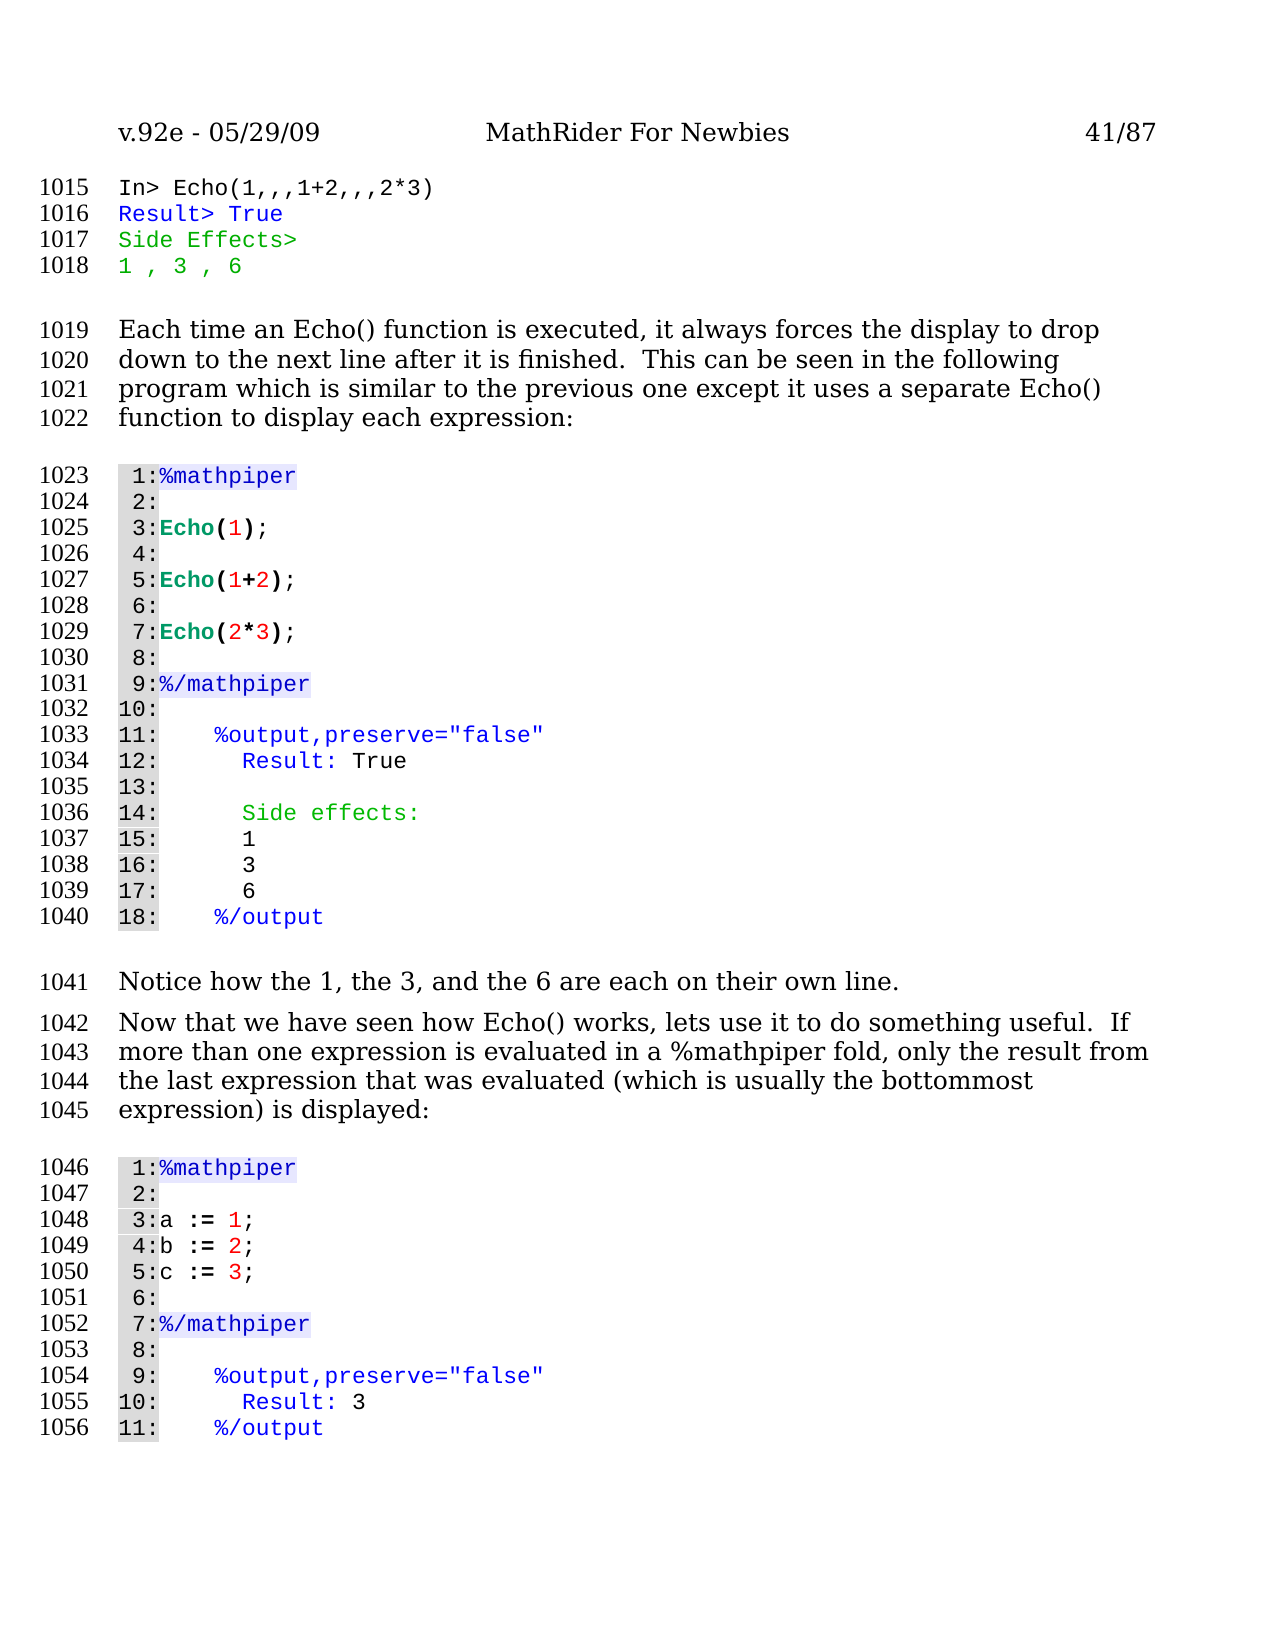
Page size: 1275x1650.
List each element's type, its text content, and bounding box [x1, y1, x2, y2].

text Side Effects> [118, 229, 1157, 254]
text 2: [118, 1183, 1157, 1208]
text 11: %/output [118, 1416, 1157, 1442]
text 10: Result: 3 [118, 1390, 1157, 1416]
text Now that we have seen how Echo() works, lets use it to do something useful. If more than one expression is evaluated in a %mathpiper fold, only the result from the last expression that was evaluated (which is usually the bottommost expression) is displayed: [118, 1008, 1157, 1125]
text 6: [118, 594, 1157, 620]
text 8: [118, 646, 1157, 672]
text 15: 1 [118, 827, 1157, 853]
text 3:Echo(1); [118, 516, 1157, 542]
text 18: %/output [118, 905, 1157, 931]
text 9:%/mathpiper [118, 672, 1157, 698]
text 13: [118, 776, 1157, 802]
text 1:%mathpiper [118, 464, 1157, 490]
text 14: Side effects: [118, 802, 1157, 827]
text 4:b := 2; [118, 1234, 1157, 1260]
text 1 , 3 , 6 [118, 254, 1157, 281]
text 2: [118, 490, 1157, 516]
text 6: [118, 1286, 1157, 1312]
text 11: %output,preserve="false" [118, 724, 1157, 750]
text 12: Result: True [118, 750, 1157, 776]
text 9: %output,preserve="false" [118, 1364, 1157, 1390]
text 8: [118, 1338, 1157, 1364]
text Result> True [118, 203, 1157, 229]
text 10: [118, 698, 1157, 724]
text 5:Echo(1+2); [118, 568, 1157, 594]
text 7:Echo(2*3); [118, 620, 1157, 646]
text 16: 3 [118, 853, 1157, 879]
text 3:a := 1; [118, 1208, 1157, 1234]
text 5:c := 3; [118, 1260, 1157, 1286]
text Each time an Echo() function is executed, it always forces the display to drop down to the next line after it is finished. This can be seen in the following program which is similar to the previous one except it uses a separate Echo() function to display each expression: [118, 316, 1157, 432]
text 7:%/mathpiper [118, 1312, 1157, 1338]
text Notice how the 1, the 3, and the 6 are each on their own line. [118, 967, 1157, 996]
text 17: 6 [118, 879, 1157, 905]
text 4: [118, 542, 1157, 568]
text 1:%mathpiper [118, 1157, 1157, 1183]
text In> Echo(1,,,1+2,,,2*3) [118, 177, 1157, 203]
